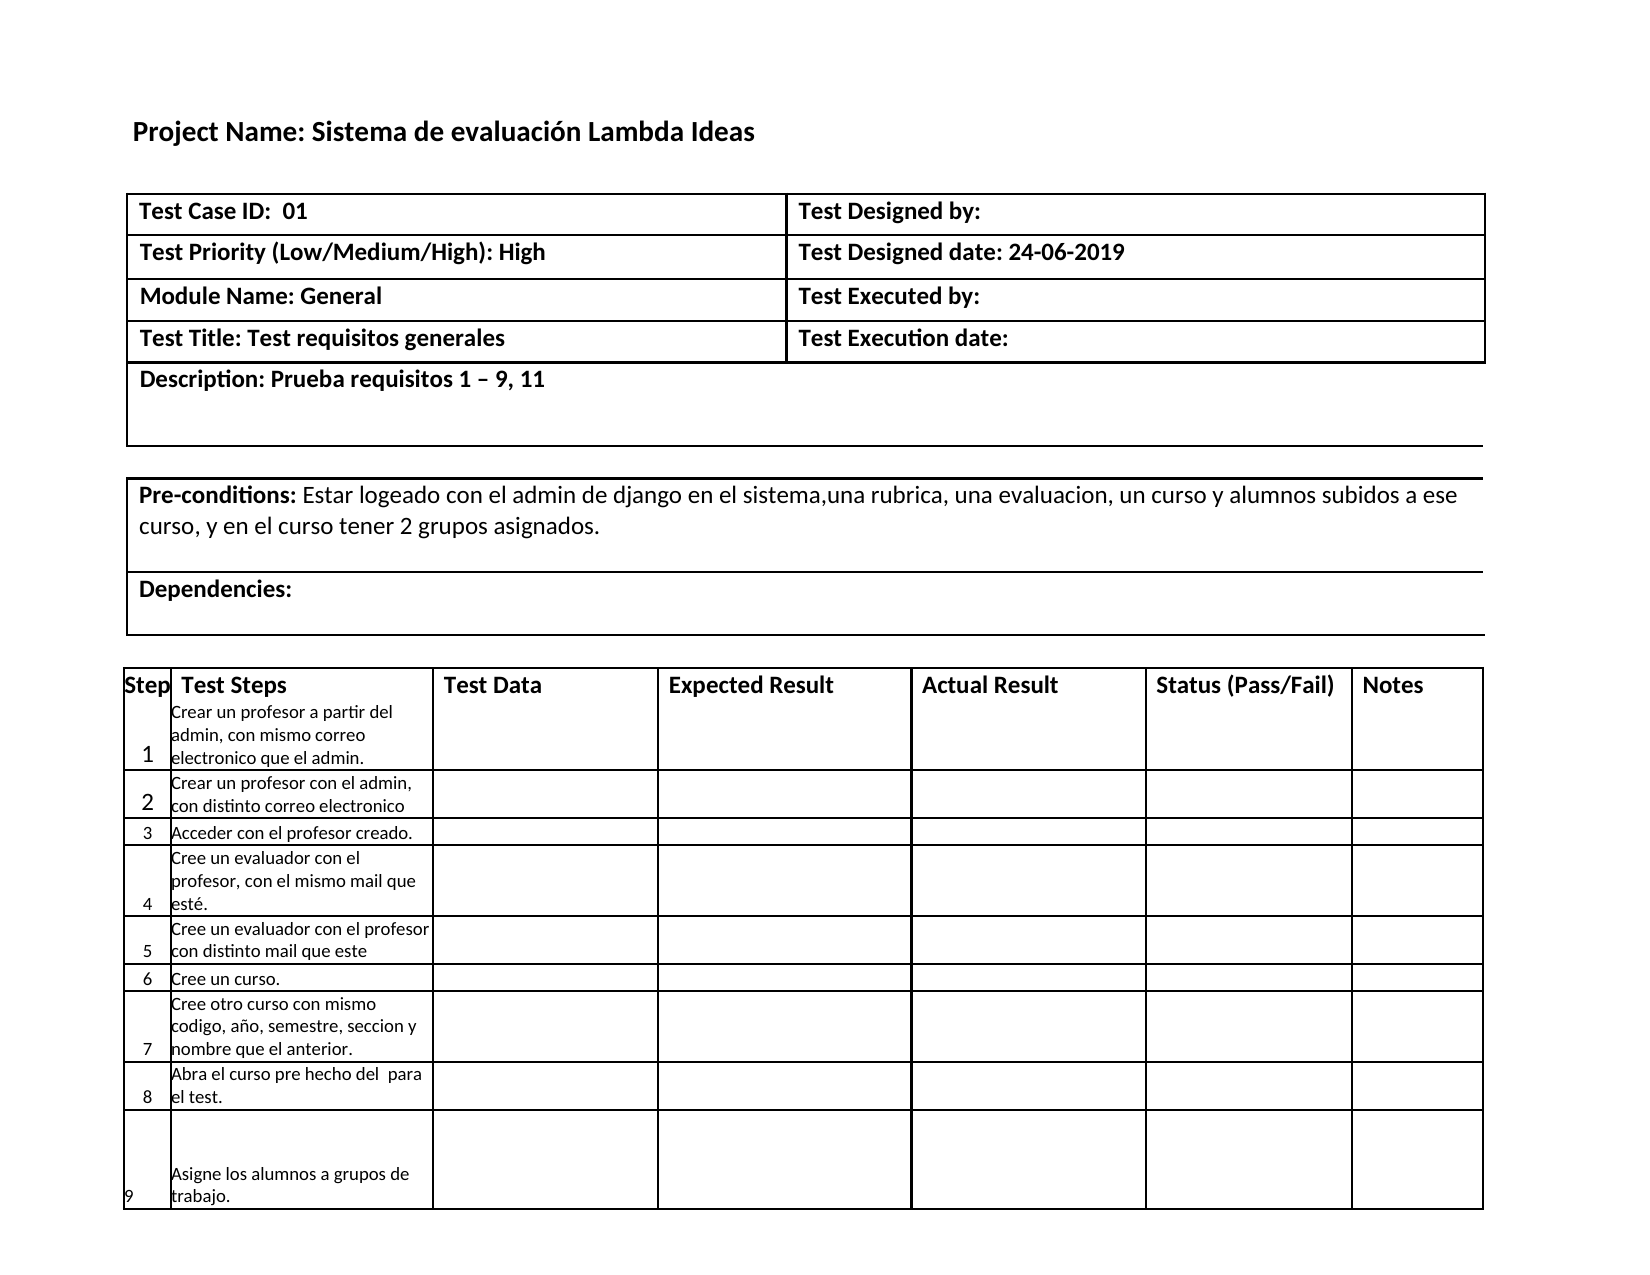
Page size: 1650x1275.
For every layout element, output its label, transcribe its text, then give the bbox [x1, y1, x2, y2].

table_cell [913, 1111, 1145, 1207]
table_cell [1147, 846, 1351, 915]
table_cell Test Execution date: [788, 322, 1484, 361]
table_cell Cree un evaluador con el profesor con distinto mail que este [172, 917, 432, 963]
table_header Actual Result [913, 669, 1145, 700]
table_header Step [125, 669, 170, 700]
table_cell [1147, 819, 1351, 844]
table_cell Dependencies: [128, 571, 1485, 634]
table_cell [434, 917, 657, 963]
table_cell [913, 992, 1145, 1061]
table_cell [659, 965, 910, 990]
table_cell Test Designed date: 24-06-2019 [788, 236, 1484, 278]
table_cell 3 [125, 819, 170, 844]
table_cell Pre-conditions: Estar logeado con el admin de django en el sistema,una rubrica, una evaluacion, un curso y alumnos subidos a ese curso, y en el curso tener 2 grupos asignados. [128, 478, 1485, 571]
table_cell [1353, 965, 1482, 990]
table_cell [913, 1063, 1145, 1108]
table_header Test Steps [172, 669, 432, 700]
table_cell Test Executed by: [788, 280, 1484, 320]
table_cell [434, 771, 657, 817]
table_cell 9 [125, 1111, 170, 1207]
table_cell [1353, 1111, 1482, 1207]
table_cell [913, 700, 1145, 769]
table_cell Test Priority (Low/Medium/High): High [128, 236, 785, 278]
table_cell [127, 447, 786, 477]
table_cell [434, 1063, 657, 1108]
table_cell [434, 700, 657, 769]
table_cell [659, 917, 910, 963]
table_header Status (Pass/Fail) [1147, 669, 1351, 700]
table_cell [434, 965, 657, 990]
table_cell 7 [125, 992, 170, 1061]
table_cell [1353, 700, 1482, 769]
table_cell Test Case ID: 01 [128, 195, 785, 234]
table_cell [659, 846, 910, 915]
table_cell Module Name: General [128, 280, 785, 320]
table_cell [1147, 1111, 1351, 1207]
table_cell Asigne los alumnos a grupos de trabajo. [172, 1111, 432, 1207]
table_cell [434, 1111, 657, 1207]
table_cell 2 [125, 771, 170, 817]
table_cell Cree un evaluador con el profesor, con el mismo mail que esté. [172, 846, 432, 915]
table_cell Description: Prueba requisitos 1 – 9, 11 [128, 364, 1485, 445]
table_cell Crear un profesor con el admin, con distinto correo electronico [172, 771, 432, 817]
table_header Notes [1353, 669, 1482, 700]
table_cell Cree otro curso con mismo codigo, año, semestre, seccion y nombre que el anterior. [172, 992, 432, 1061]
table_cell [1353, 1063, 1482, 1108]
table_cell [1147, 965, 1351, 990]
table_header Test Data [434, 669, 657, 700]
table_cell [1147, 1063, 1351, 1108]
table_cell [913, 917, 1145, 963]
table_cell [659, 700, 910, 769]
table_cell [659, 992, 910, 1061]
table_cell [1147, 771, 1351, 817]
table_cell Test Designed by: [788, 195, 1484, 234]
table_cell 8 [125, 1063, 170, 1108]
table_cell [127, 149, 1485, 193]
table_cell [913, 846, 1145, 915]
table_cell [1353, 819, 1482, 844]
table_cell [913, 965, 1145, 990]
table_cell [913, 819, 1145, 844]
table_header Project Name: Sistema de evaluación Lambda Ideas [127, 103, 1485, 149]
table_cell [659, 819, 910, 844]
table_cell Cree un curso. [172, 965, 432, 990]
table_cell Acceder con el profesor creado. [172, 819, 432, 844]
table_cell [659, 771, 910, 817]
table_cell [1353, 846, 1482, 915]
table_cell [659, 1111, 910, 1207]
table_cell [1147, 917, 1351, 963]
table_cell Crear un profesor a partir del admin, con mismo correo electronico que el admin. [172, 700, 432, 769]
table_cell [659, 1063, 910, 1108]
table_cell [786, 445, 1485, 477]
table_cell [913, 771, 1145, 817]
table_cell 5 [125, 917, 170, 963]
table_cell 1 [125, 700, 170, 769]
table_cell [1147, 992, 1351, 1061]
table_cell [1353, 992, 1482, 1061]
table_cell [434, 992, 657, 1061]
table_cell [1353, 771, 1482, 817]
table_cell 6 [125, 965, 170, 990]
table_cell [1147, 700, 1351, 769]
table_cell [434, 846, 657, 915]
table_cell Abra el curso pre hecho del para el test. [172, 1063, 432, 1108]
table_cell [1353, 917, 1482, 963]
table_cell Test Title: Test requisitos generales [128, 322, 785, 361]
table_cell [434, 819, 657, 844]
table_header Expected Result [659, 669, 910, 700]
table_cell 4 [125, 846, 170, 915]
